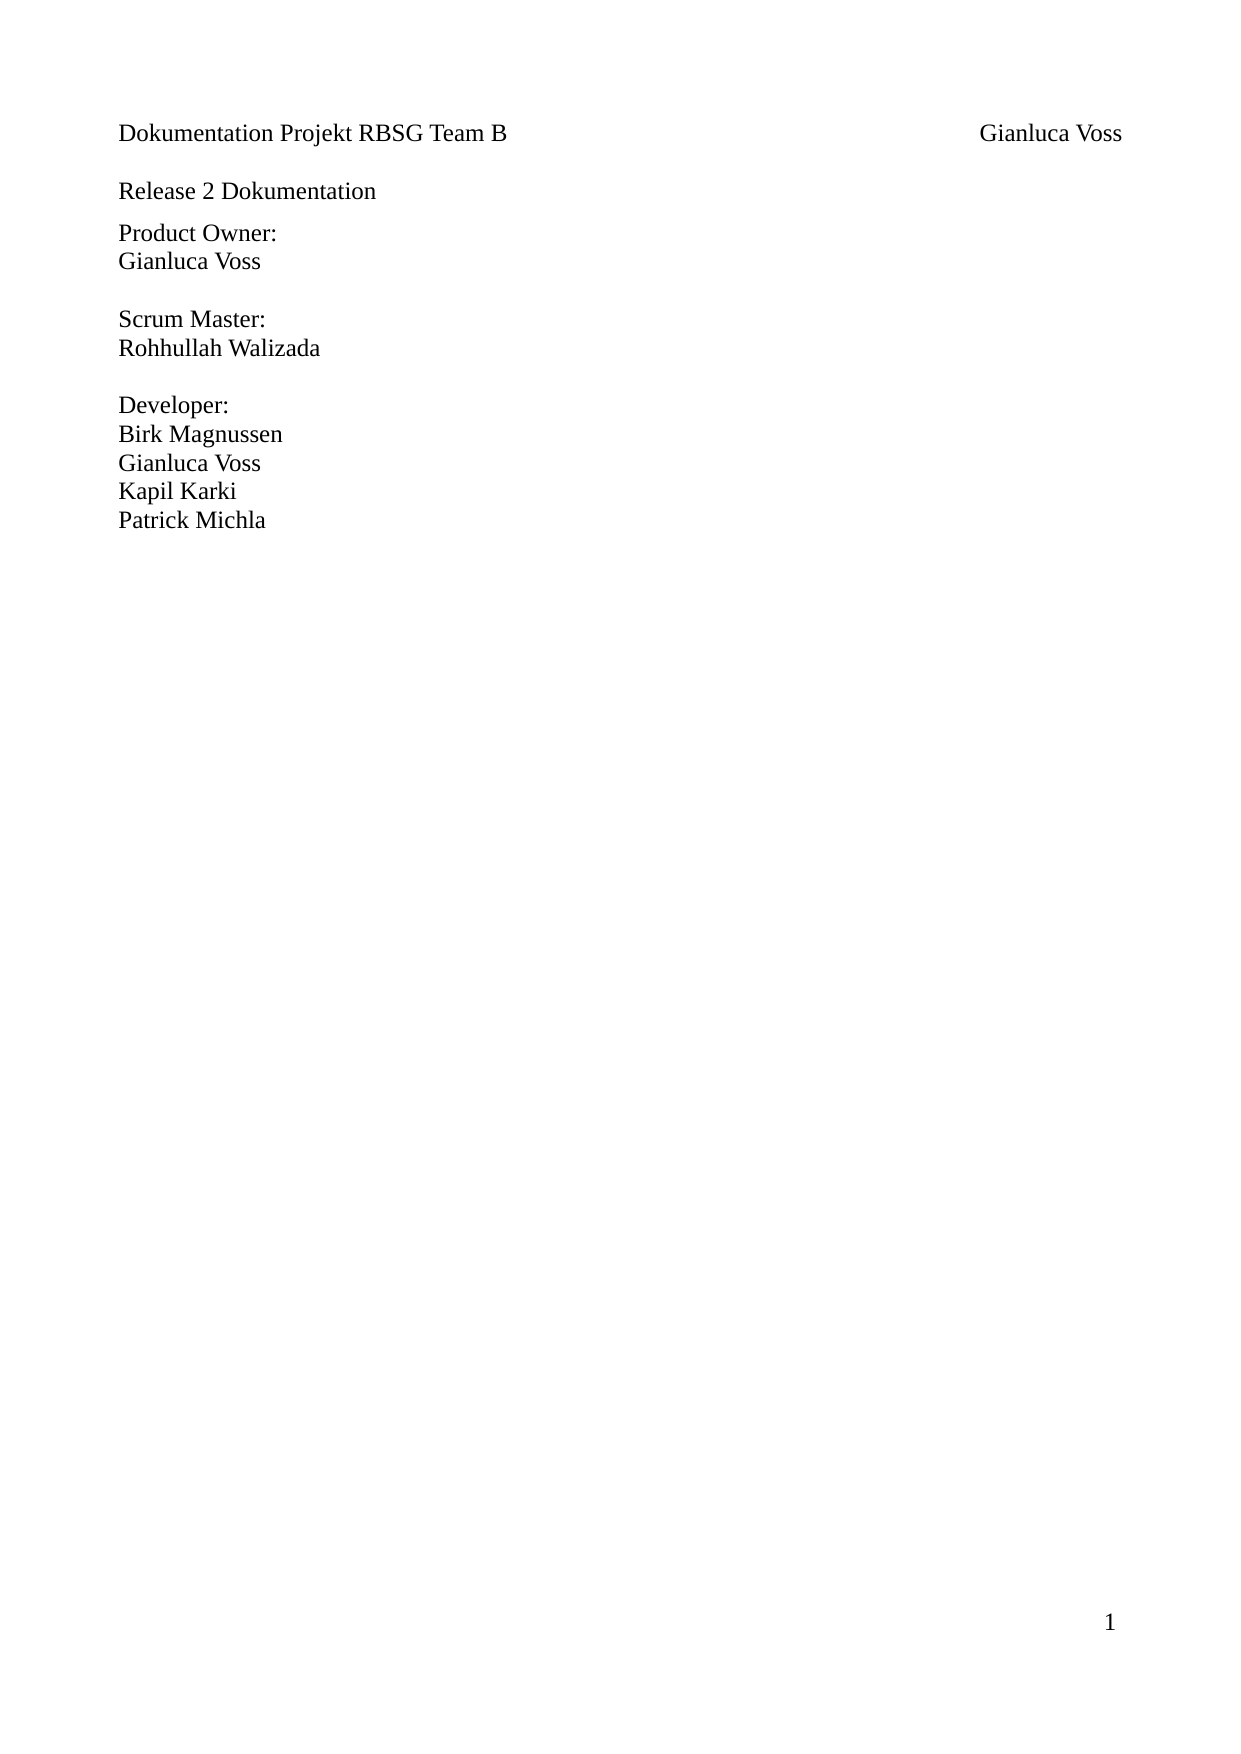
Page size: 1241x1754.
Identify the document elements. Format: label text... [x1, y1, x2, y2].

text Product Owner: [118, 218, 1122, 246]
text Kapil Karki [118, 476, 1122, 505]
text Patrick Michla [118, 505, 1122, 534]
text Scrum Master: [118, 304, 1122, 333]
text Birk Magnussen [118, 419, 1122, 448]
text Release 2 Dokumentation [118, 176, 1122, 205]
text Rohhullah Walizada [118, 333, 1122, 361]
text Gianluca Voss [118, 448, 1122, 476]
text Developer: [118, 390, 1122, 419]
text Gianluca Voss [118, 246, 1122, 275]
